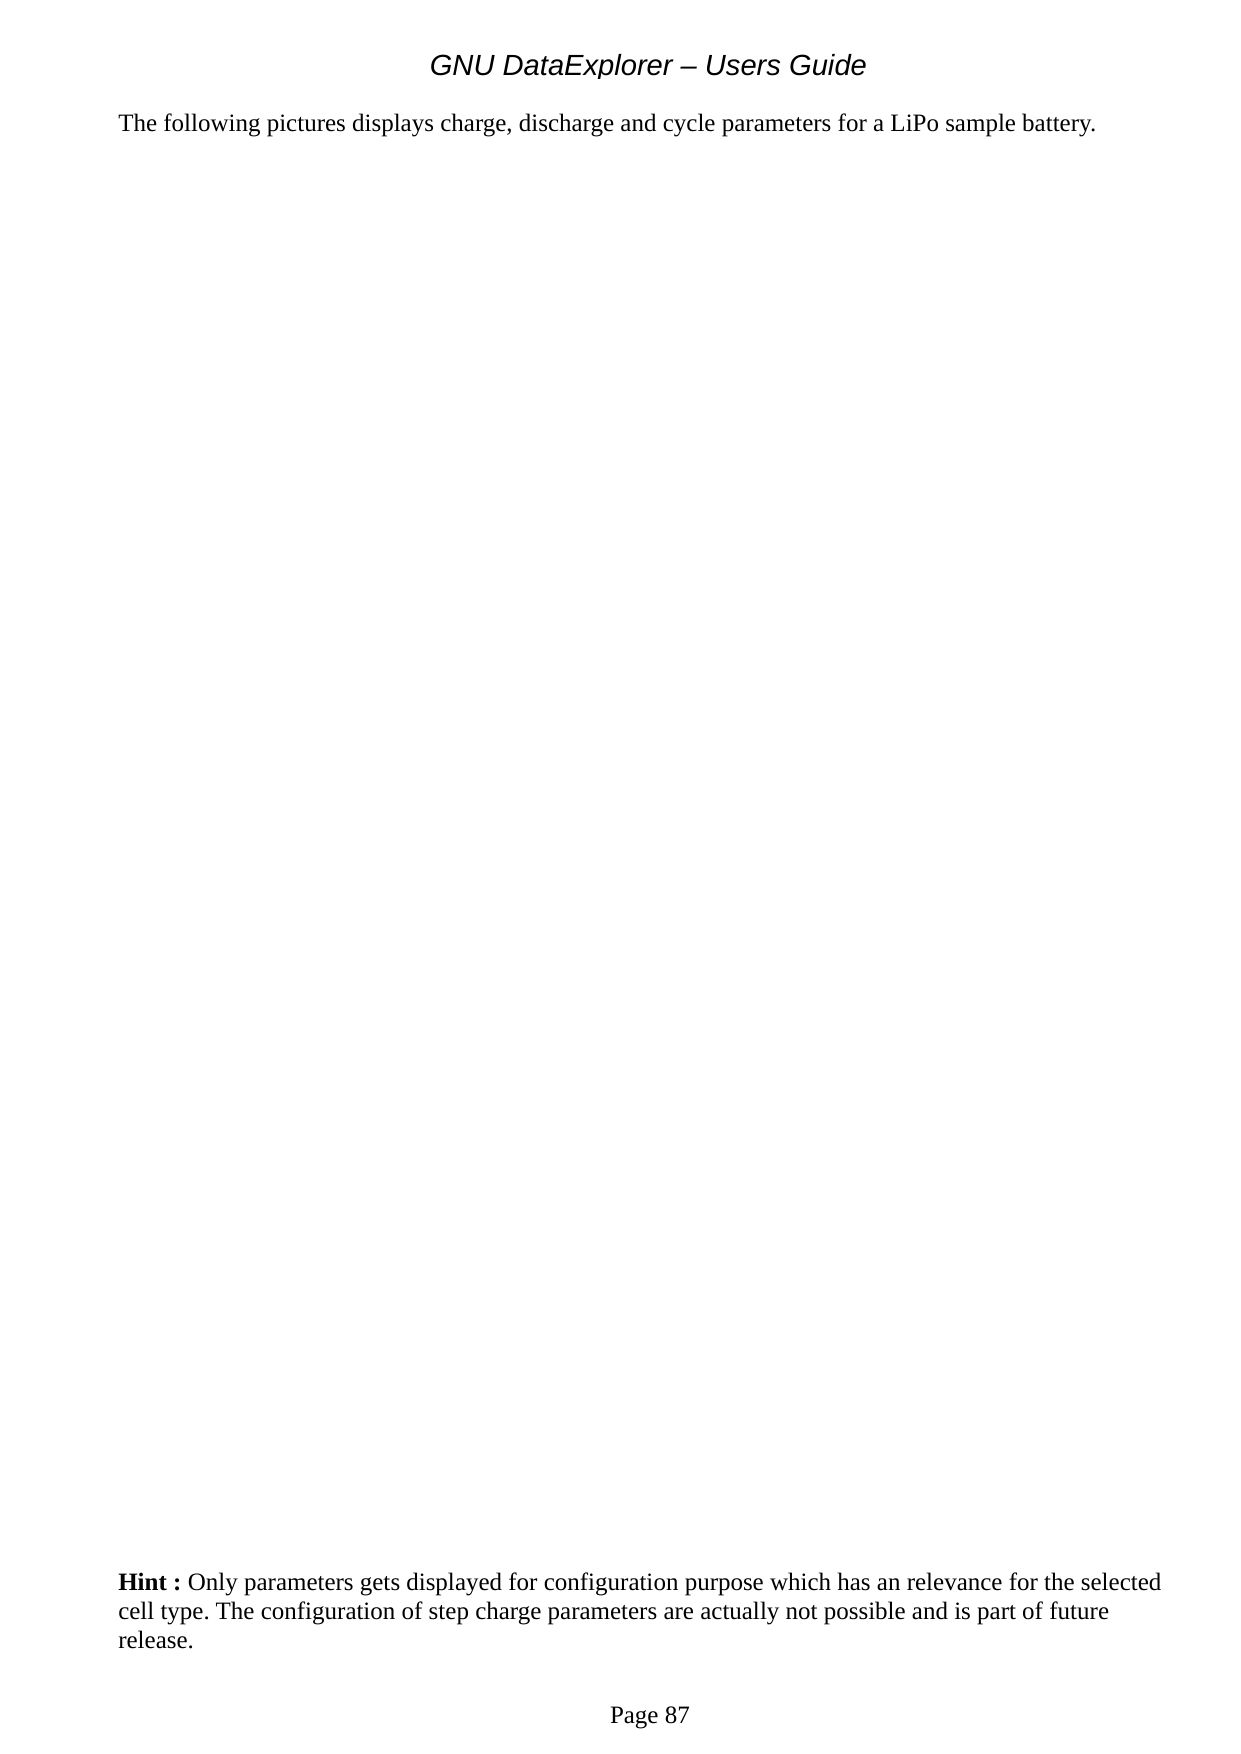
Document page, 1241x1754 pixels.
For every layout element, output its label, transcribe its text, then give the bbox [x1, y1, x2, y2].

text Hint : Only parameters gets displayed for configuration purpose which has an relevance for the selected cell type. The configuration of step charge parameters are actually not possible and is part of future release. [118, 1567, 1181, 1654]
text The following pictures displays charge, discharge and cycle parameters for a LiPo sample battery. [118, 108, 1181, 137]
